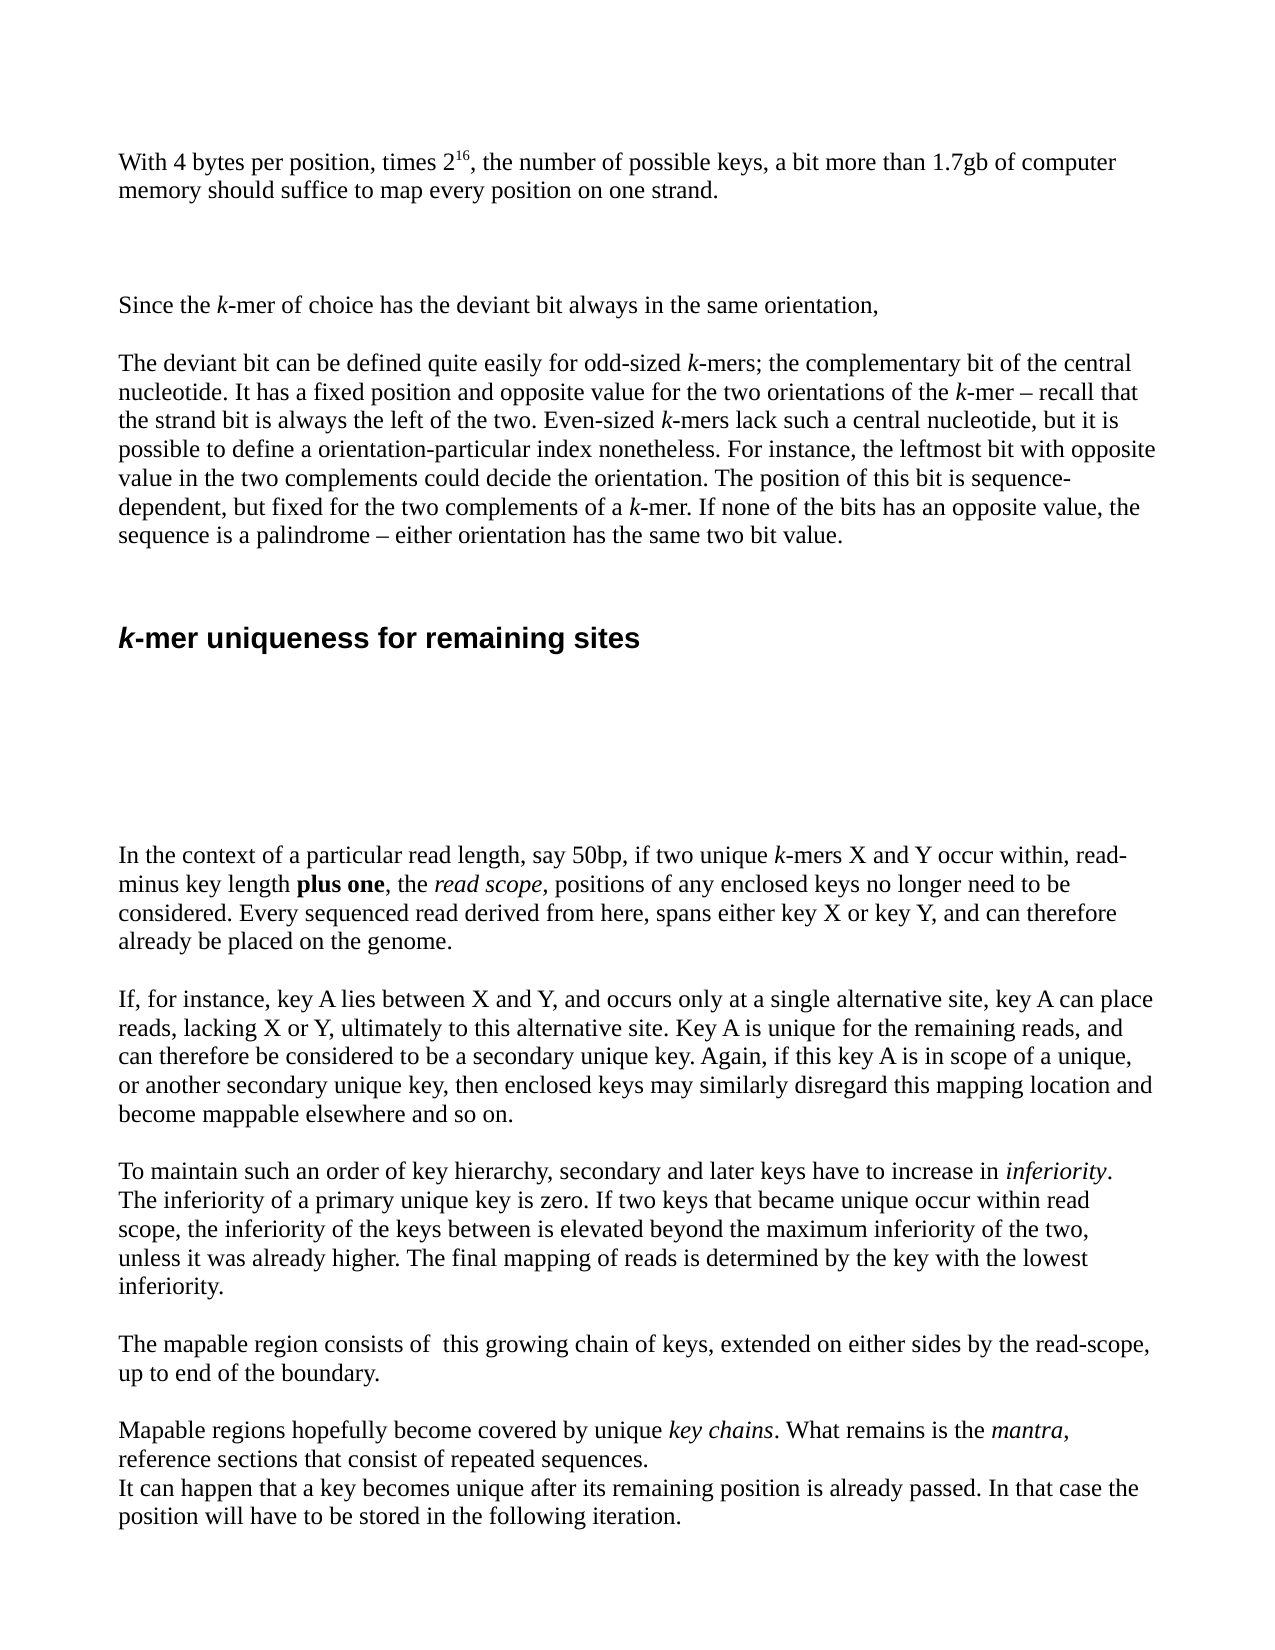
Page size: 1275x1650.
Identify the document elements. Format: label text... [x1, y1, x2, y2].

text Since the k-mer of choice has the deviant bit always in the same orientation, [118, 291, 1157, 319]
subtitle k-mer uniqueness for remaining sites [118, 621, 1157, 655]
text To maintain such an order of key hierarchy, secondary and later keys have to increase in inferiority. The inferiority of a primary unique key is zero. If two keys that became unique occur within read scope, the inferiority of the keys between is elevated beyond the maximum inferiority of the two, unless it was already higher. The final mapping of reads is determined by the key with the lowest inferiority. [118, 1156, 1157, 1300]
text The mapable region consists of this growing chain of keys, extended on either sides by the read-scope, up to end of the boundary. [118, 1329, 1157, 1386]
text Mapable regions hopefully become covered by unique key chains. What remains is the mantra, reference sections that consist of repeated sequences. [118, 1415, 1157, 1473]
text The deviant bit can be defined quite easily for odd-sized k-mers; the complementary bit of the central nucleotide. It has a fixed position and opposite value for the two orientations of the k-mer – recall that the strand bit is always the left of the two. Even-sized k-mers lack such a central nucleotide, but it is possible to define a orientation-particular index nonetheless. For instance, the leftmost bit with opposite value in the two complements could decide the orientation. The position of this bit is sequence-dependent, but fixed for the two complements of a k-mer. If none of the bits has an opposite value, the sequence is a palindrome – either orientation has the same two bit value. [118, 348, 1157, 549]
text With 4 bytes per position, times 216, the number of possible keys, a bit more than 1.7gb of computer memory should suffice to map every position on one strand. [118, 147, 1157, 204]
text In the context of a particular read length, say 50bp, if two unique k-mers X and Y occur within, read- minus key length plus one, the read scope, positions of any enclosed keys no longer need to be considered. Every sequenced read derived from here, spans either key X or key Y, and can therefore already be placed on the genome. [118, 840, 1157, 955]
text If, for instance, key A lies between X and Y, and occurs only at a single alternative site, key A can place reads, lacking X or Y, ultimately to this alternative site. Key A is unique for the remaining reads, and can therefore be considered to be a secondary unique key. Again, if this key A is in scope of a unique, or another secondary unique key, then enclosed keys may similarly disregard this mapping location and become mappable elsewhere and so on. [118, 984, 1157, 1128]
text It can happen that a key becomes unique after its remaining position is already passed. In that case the position will have to be stored in the following iteration. [118, 1473, 1157, 1530]
